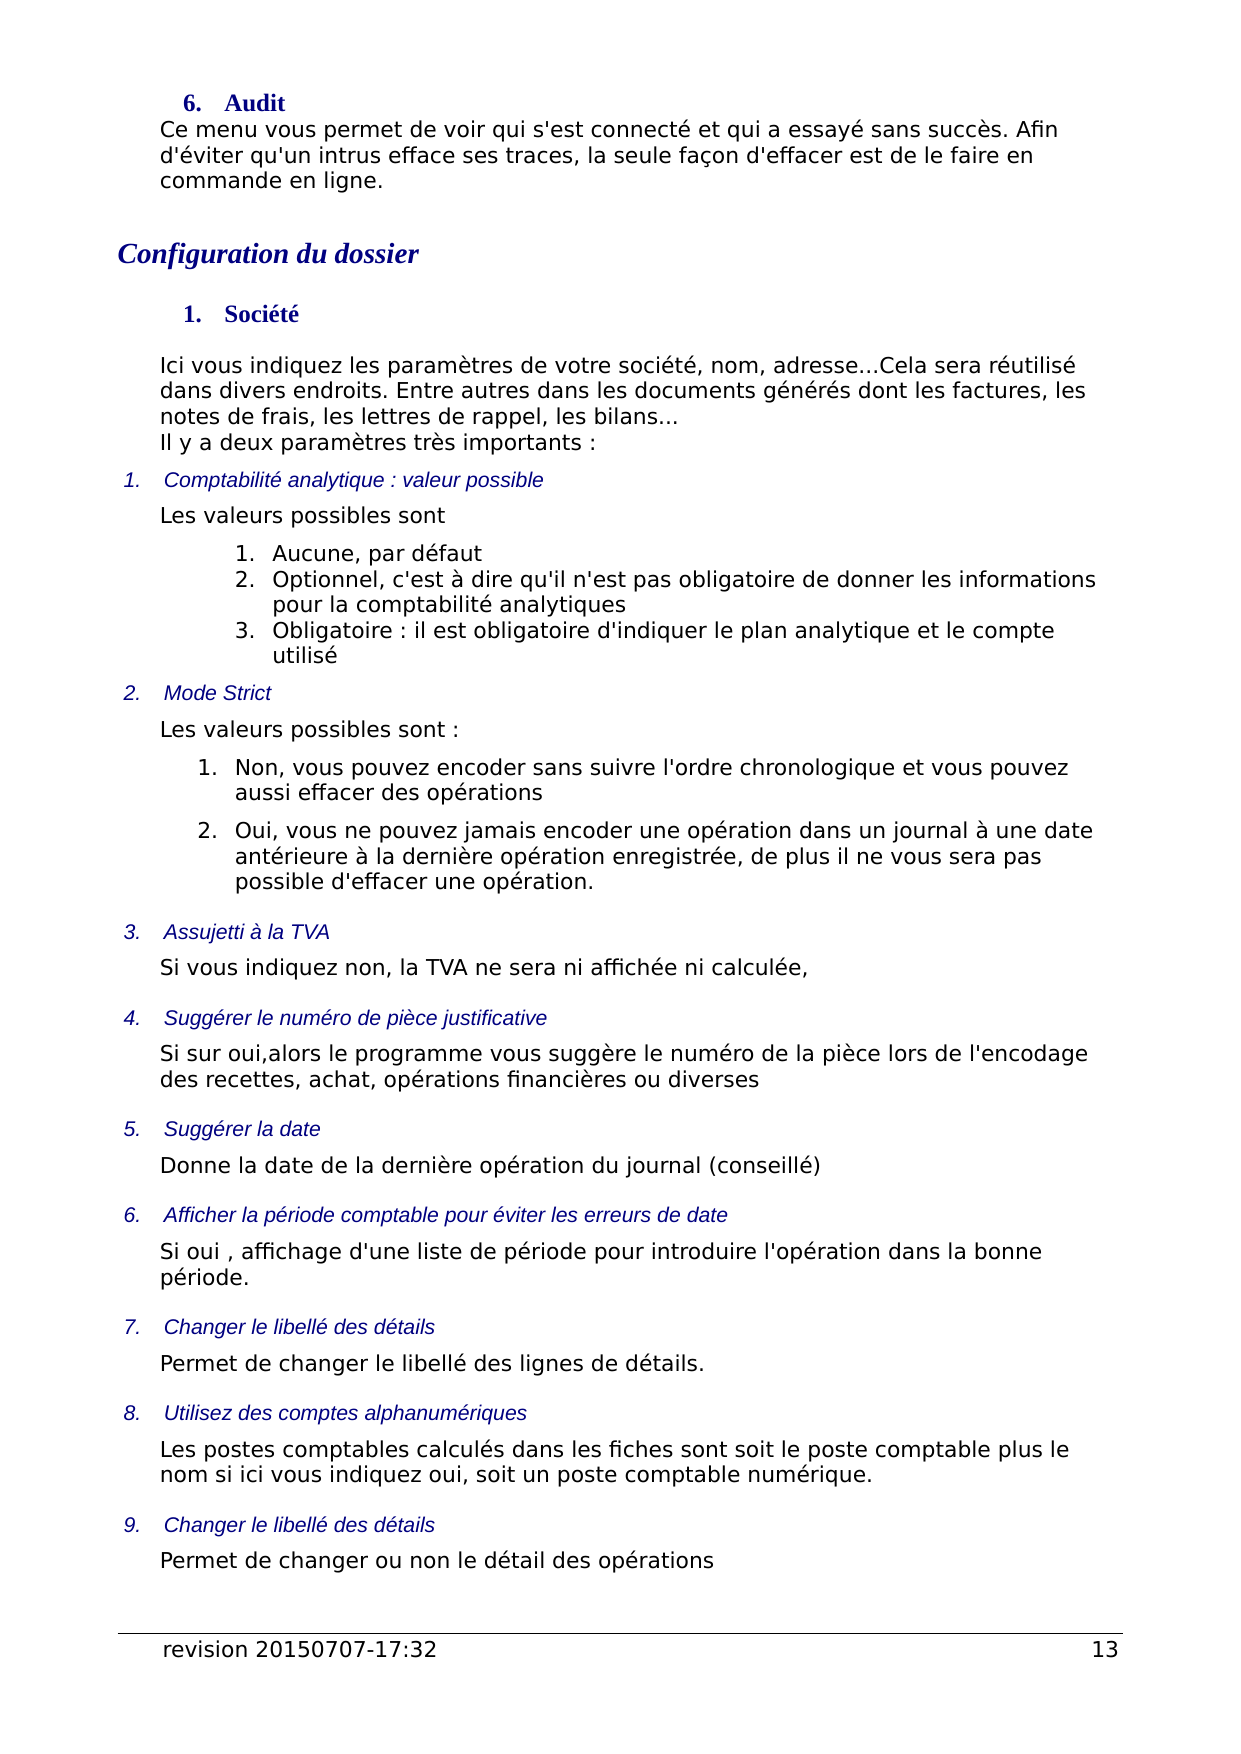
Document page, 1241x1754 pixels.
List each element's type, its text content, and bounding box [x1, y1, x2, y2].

text Les postes comptables calculés dans les fiches sont soit le poste comptable plus le nom si ici vous indiquez oui, soit un poste comptable numérique. [159, 1437, 1123, 1488]
text Ici vous indiquez les paramètres de votre société, nom, adresse...Cela sera réutilisé dans divers endroits. Entre autres dans les documents générés dont les factures, les notes de frais, les lettres de rappel, les bilans... [159, 353, 1123, 430]
subtitle Mode Strict [117, 681, 1123, 705]
text Si vous indiquez non, la TVA ne sera ni affichée ni calculée, [159, 956, 1123, 981]
subtitle Comptabilité analytique : valeur possible [117, 467, 1123, 491]
text Il y a deux paramètres très importants : [159, 430, 1123, 455]
text Si oui , affichage d'une liste de période pour introduire l'opération dans la bonne période. [159, 1239, 1123, 1290]
text Permet de changer ou non le détail des opérations [159, 1548, 1123, 1574]
subtitle Assujetti à la TVA [117, 919, 1123, 944]
subtitle Configuration du dossier [117, 236, 1123, 269]
subtitle Changer le libellé des détails [117, 1314, 1123, 1339]
list Non, vous pouvez encoder sans suivre l'ordre chronologique et vous pouvez aussi effacer des opérations [197, 755, 1123, 806]
subtitle Afficher la période comptable pour éviter les erreurs de date [117, 1203, 1123, 1227]
subtitle Suggérer la date [117, 1117, 1123, 1141]
subtitle Utilisez des comptes alphanumériques [117, 1401, 1123, 1425]
text Donne la date de la dernière opération du journal (conseillé) [159, 1153, 1123, 1179]
subtitle Audit [177, 88, 1123, 117]
list Oui, vous ne pouvez jamais encoder une opération dans un journal à une date antérieure à la dernière opération enregistrée, de plus il ne vous sera pas possible d'effacer une opération. [197, 818, 1123, 895]
list Optionnel, c'est à dire qu'il n'est pas obligatoire de donner les informations pour la comptabilité analytiques [234, 567, 1123, 618]
list Aucune, par défaut [234, 541, 1123, 567]
subtitle Société [177, 299, 1123, 328]
subtitle Suggérer le numéro de pièce justificative [117, 1005, 1123, 1030]
text Les valeurs possibles sont [159, 503, 1123, 529]
subtitle Changer le libellé des détails [117, 1512, 1123, 1537]
text Les valeurs possibles sont : [159, 717, 1123, 742]
text Si sur oui,alors le programme vous suggère le numéro de la pièce lors de l'encodage des recettes, achat, opérations financières ou diverses [159, 1042, 1123, 1093]
text Ce menu vous permet de voir qui s'est connecté et qui a essayé sans succès. Afin d'éviter qu'un intrus efface ses traces, la seule façon d'effacer est de le faire en commande en ligne. [159, 117, 1123, 194]
text Permet de changer le libellé des lignes de détails. [159, 1351, 1123, 1376]
list Obligatoire : il est obligatoire d'indiquer le plan analytique et le compte utilisé [234, 618, 1123, 669]
